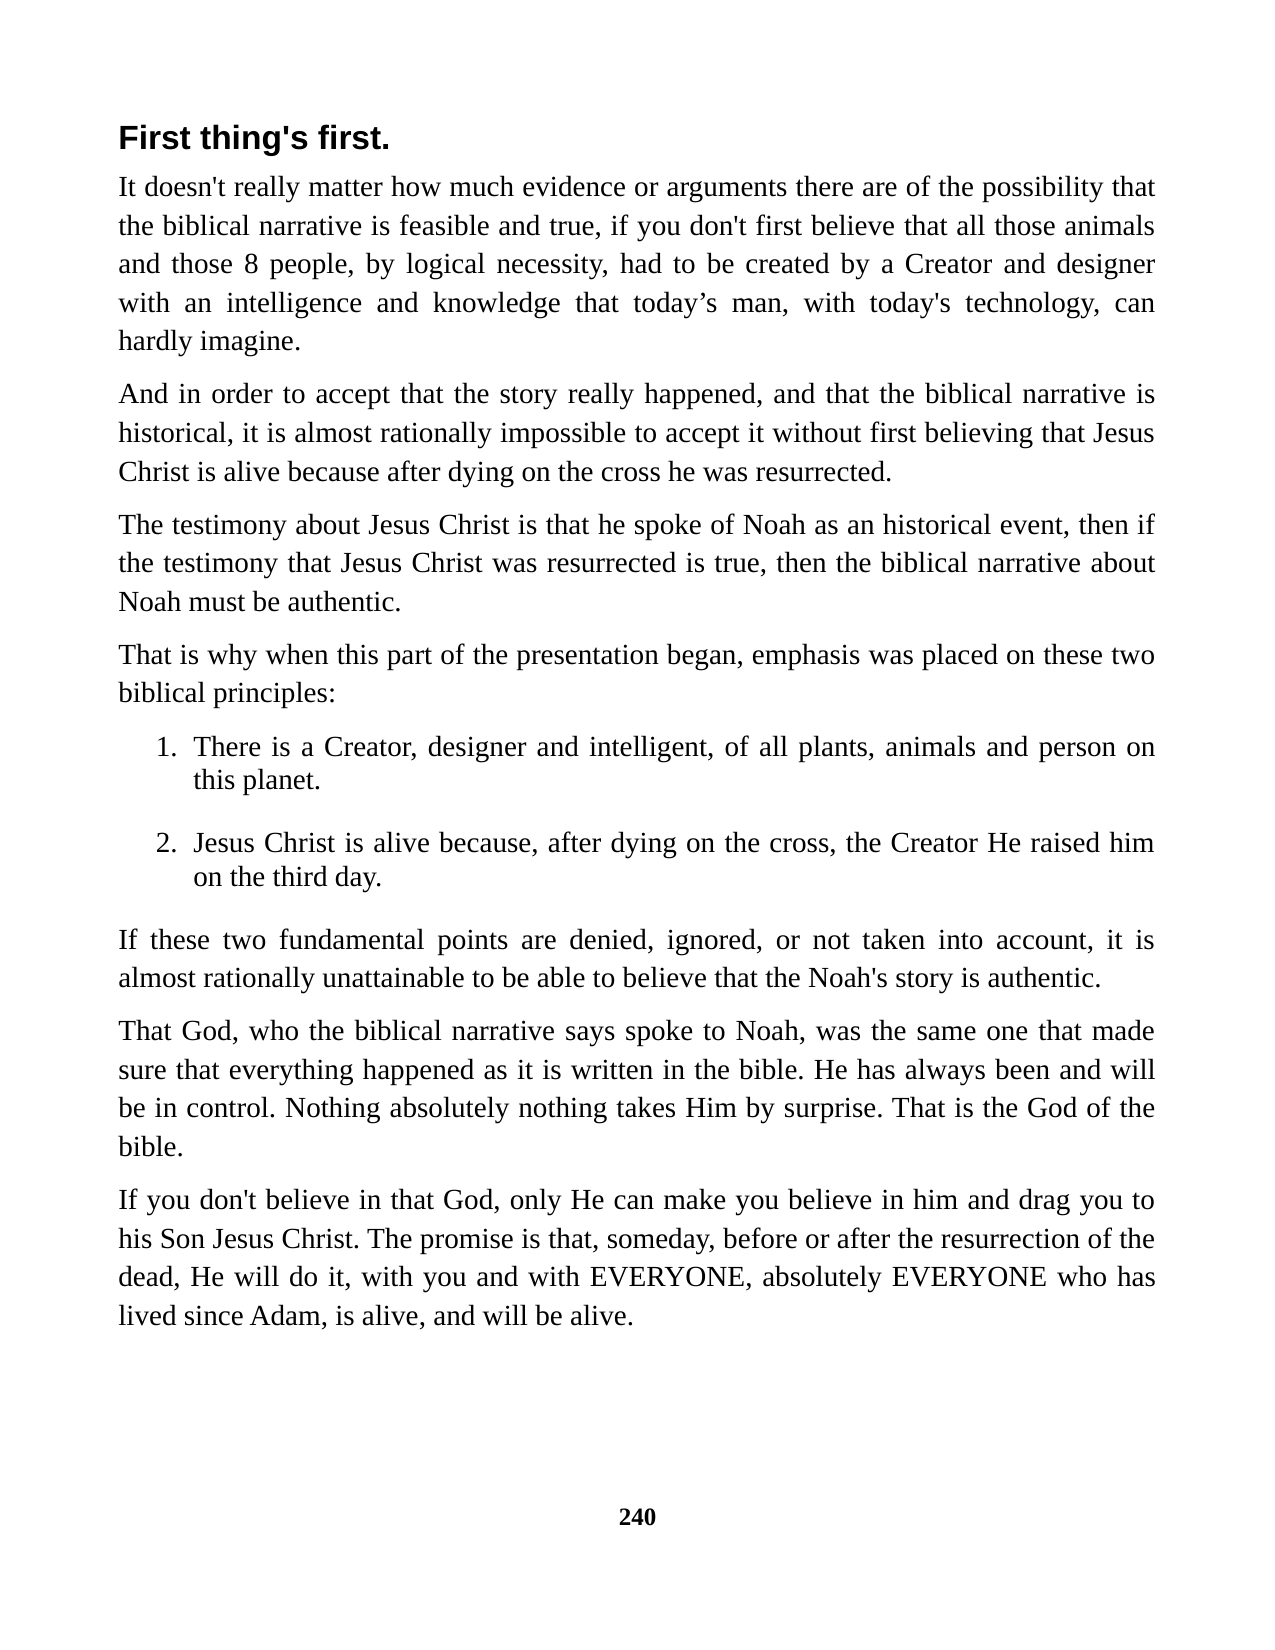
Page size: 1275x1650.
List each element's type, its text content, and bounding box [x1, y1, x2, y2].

text That God, who the biblical narrative says spoke to Noah, was the same one that made sure that everything happened as it is written in the bible. He has always been and will be in control. Nothing absolutely nothing takes Him by surprise. That is the God of the bible. [118, 1013, 1157, 1163]
text And in order to accept that the story really happened, and that the biblical narrative is historical, it is almost rationally impossible to accept it without first believing that Jesus Christ is alive because after dying on the cross he was resurrected. [118, 377, 1157, 487]
text That is why when this part of the presentation began, emphasis was placed on these two biblical principles: [118, 637, 1157, 709]
text It doesn't really matter how much evidence or arguments there are of the possibility that the biblical narrative is feasible and true, if you don't first believe that all those animals and those 8 people, by logical necessity, had to be created by a Creator and designer with an intelligence and knowledge that today’s man, with today's technology, can hardly imagine. [118, 169, 1157, 357]
list There is a Creator, designer and intelligent, of all plants, animals and person on this planet. [156, 729, 1157, 796]
text The testimony about Jesus Christ is that he spoke of Noah as an historical event, then if the testimony that Jesus Christ was resurrected is true, then the biblical narrative about Noah must be authentic. [118, 507, 1157, 617]
subtitle First thing's first. [118, 118, 1157, 157]
text If these two fundamental points are denied, ignored, or not taken into account, it is almost rationally unattainable to be able to believe that the Noah's story is authentic. [118, 922, 1157, 994]
list Jesus Christ is alive because, after dying on the cross, the Creator He raised him on the third day. [156, 825, 1157, 892]
text If you don't believe in that God, only He can make you believe in him and drag you to his Son Jesus Christ. The promise is that, someday, before or after the resurrection of the dead, He will do it, with you and with EVERYONE, absolutely EVERYONE who has lived since Adam, is alive, and will be alive. [118, 1182, 1157, 1331]
